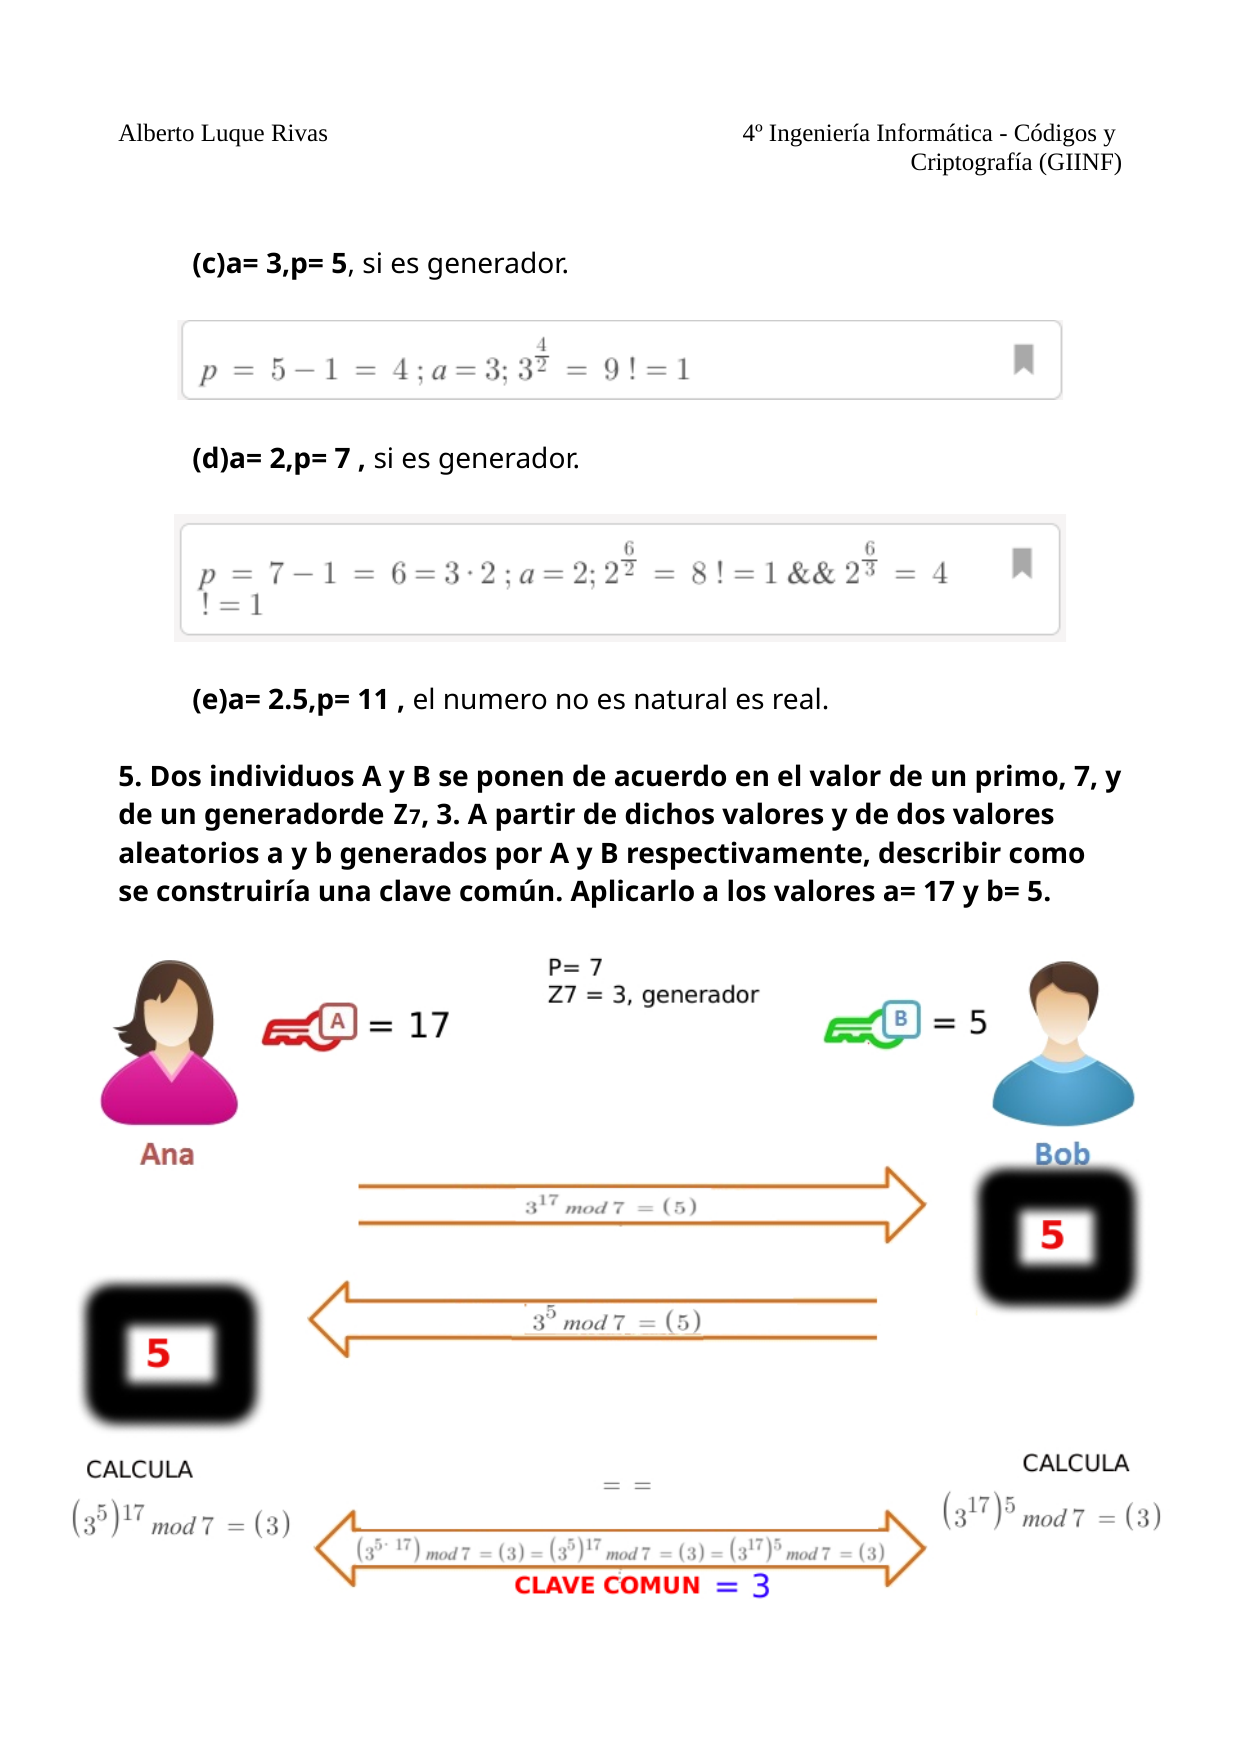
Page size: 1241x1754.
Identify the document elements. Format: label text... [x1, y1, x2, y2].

picture [59, 923, 1182, 1600]
picture [177, 320, 1064, 400]
text 5. Dos individuos A y B se ponen de acuerdo en el valor de un primo, 7, y de un generadorde Z7, 3. A partir de dichos valores y de dos valores aleatorios a y b generados por A y B respectivamente, describir como se construiría una clave común. Aplicarlo a los valores a= 17 y b= 5. [118, 756, 1122, 910]
picture [174, 514, 1067, 642]
text (e)a= 2.5,p= 11 , el numero no es natural es real. [118, 680, 1122, 718]
text (d)a= 2,p= 7 , si es generador. [118, 438, 1122, 476]
text (c)a= 3,p= 5, si es generador. [118, 243, 1122, 282]
